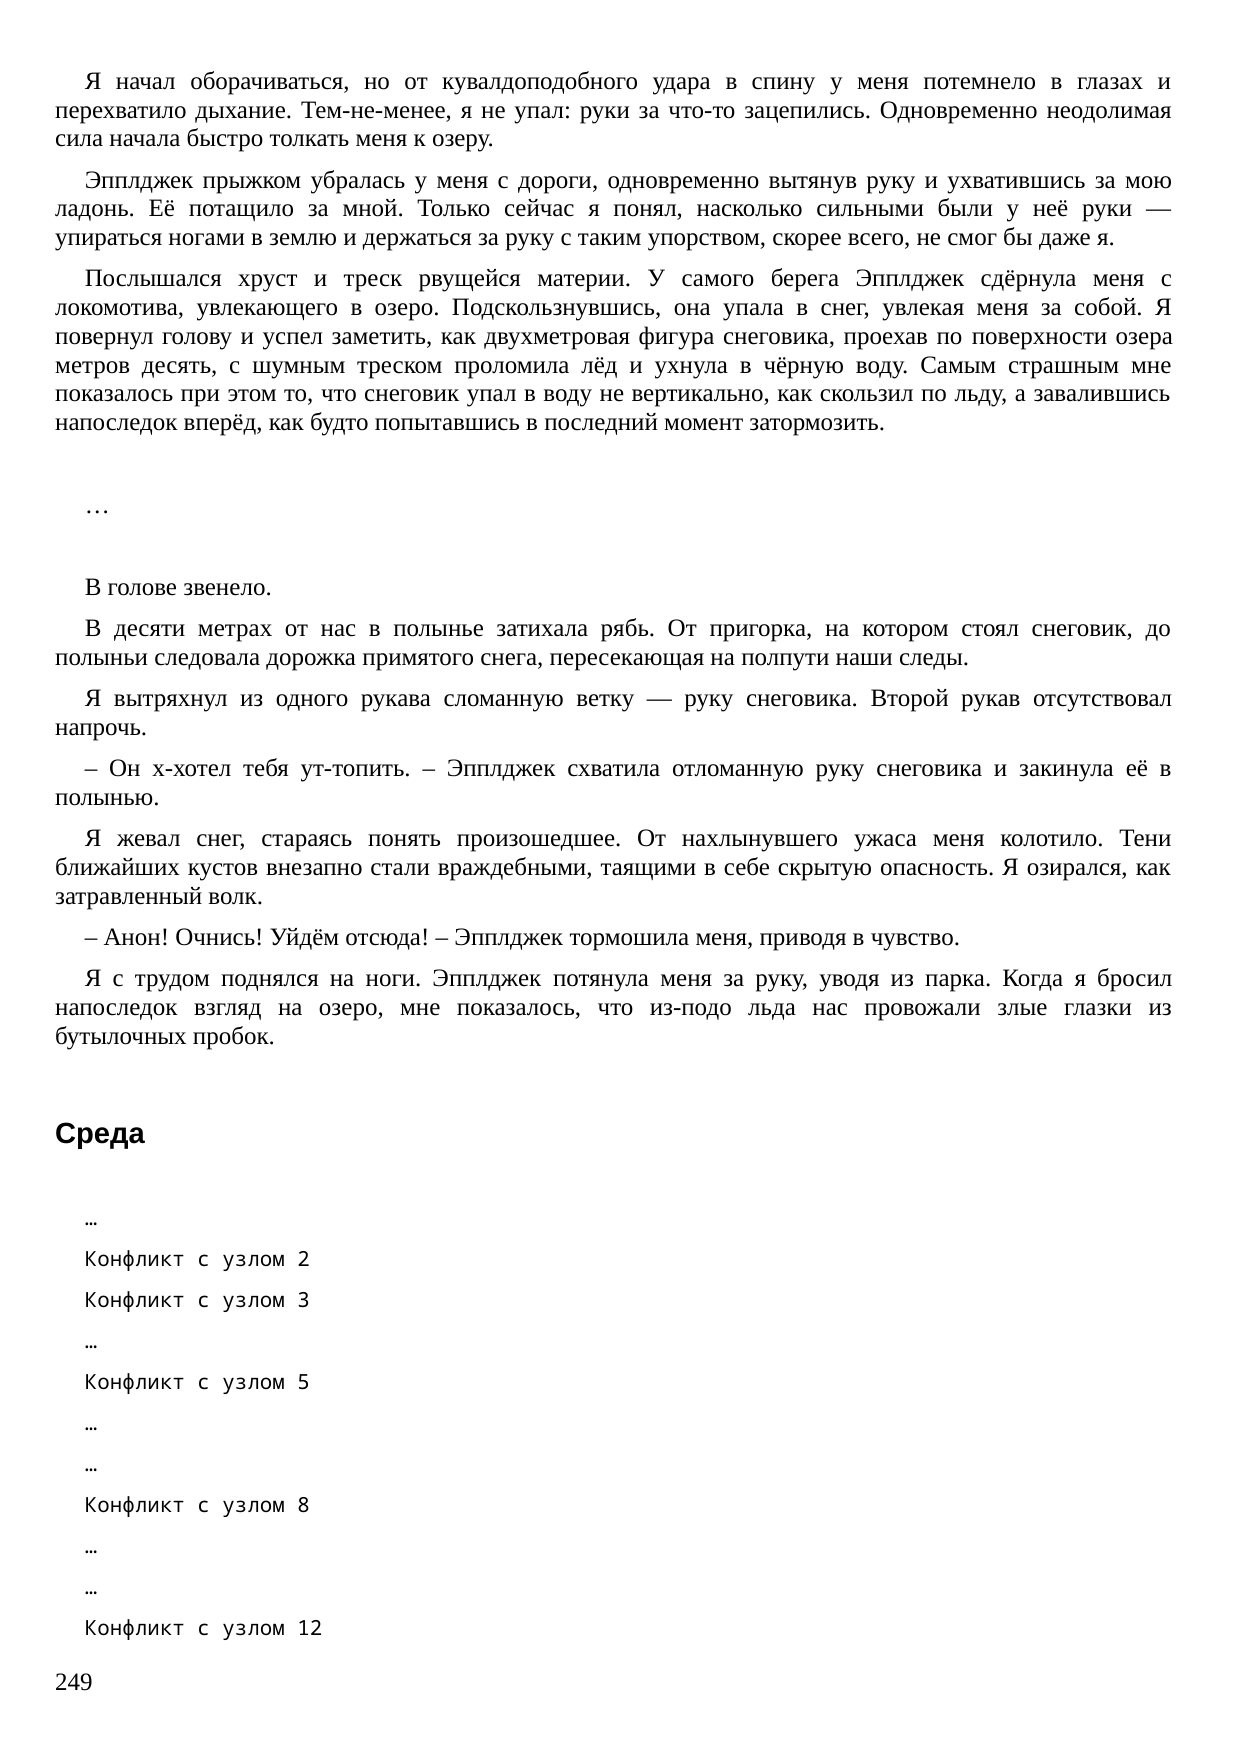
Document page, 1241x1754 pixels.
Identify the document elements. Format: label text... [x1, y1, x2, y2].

text … [55, 1449, 1173, 1477]
text … [55, 1203, 1173, 1232]
text Я начал оборачиваться, но от кувалдоподобного удара в спину у меня потемнело в глазах и перехватило дыхание. Тем-не-менее, я не упал: руки за что-то зацепились. Одновременно неодолимая сила начала быстро толкать меня к озеру. [55, 66, 1173, 152]
text Конфликт с узлом 12 [55, 1613, 1173, 1641]
text Я с трудом поднялся на ноги. Эпплджек потянула меня за руку, уводя из парка. Когда я бросил напоследок взгляд на озеро, мне показалось, что из-подо льда нас провожали злые глазки из бутылочных пробок. [55, 963, 1173, 1050]
text Конфликт с узлом 8 [55, 1490, 1173, 1518]
text – Он х-хотел тебя ут-топить. – Эпплджек схватила отломанную руку снеговика и закинула её в полынью. [55, 753, 1173, 811]
subtitle Среда [55, 1116, 1173, 1149]
text … [55, 1572, 1173, 1600]
text … [55, 1326, 1173, 1354]
text Конфликт с узлом 2 [55, 1244, 1173, 1273]
text … [55, 490, 1173, 518]
text … [55, 1408, 1173, 1436]
text … [55, 1531, 1173, 1559]
text Конфликт с узлом 5 [55, 1367, 1173, 1396]
text – Анон! Очнись! Уйдём отсюда! – Эпплджек тормошила меня, приводя в чувство. [55, 922, 1173, 951]
text Послышался хруст и треск рвущейся материи. У самого берега Эпплджек сдёрнула меня с локомотива, увлекающего в озеро. Подскользнувшись, она упала в снег, увлекая меня за собой. Я повернул голову и успел заметить, как двухметровая фигура снеговика, проехав по поверхности озера метров десять, с шумным треском проломила лёд и ухнула в чёрную воду. Самым страшным мне показалось при этом то, что снеговик упал в воду не вертикально, как скользил по льду, а завалившись напоследок вперёд, как будто попытавшись в последний момент затормозить. [55, 263, 1173, 436]
text Конфликт с узлом 3 [55, 1285, 1173, 1314]
text Я вытряхнул из одного рукава сломанную ветку — руку снеговика. Второй рукав отсутствовал напрочь. [55, 683, 1173, 741]
text В голове звенело. [55, 572, 1173, 601]
text Я жевал снег, стараясь понять произошедшее. От нахлынувшего ужаса меня колотило. Тени ближайших кустов внезапно стали враждебными, таящими в себе скрытую опасность. Я озирался, как затравленный волк. [55, 823, 1173, 910]
text Эпплджек прыжком убралась у меня с дороги, одновременно вытянув руку и ухватившись за мою ладонь. Её потащило за мной. Только сейчас я понял, насколько сильными были у неё руки — упираться ногами в землю и держаться за руку с таким упорством, скорее всего, не смог бы даже я. [55, 165, 1173, 251]
text В десяти метрах от нас в полынье затихала рябь. От пригорка, на котором стоял снеговик, до полыньи следовала дорожка примятого снега, пересекающая на полпути наши следы. [55, 613, 1173, 671]
